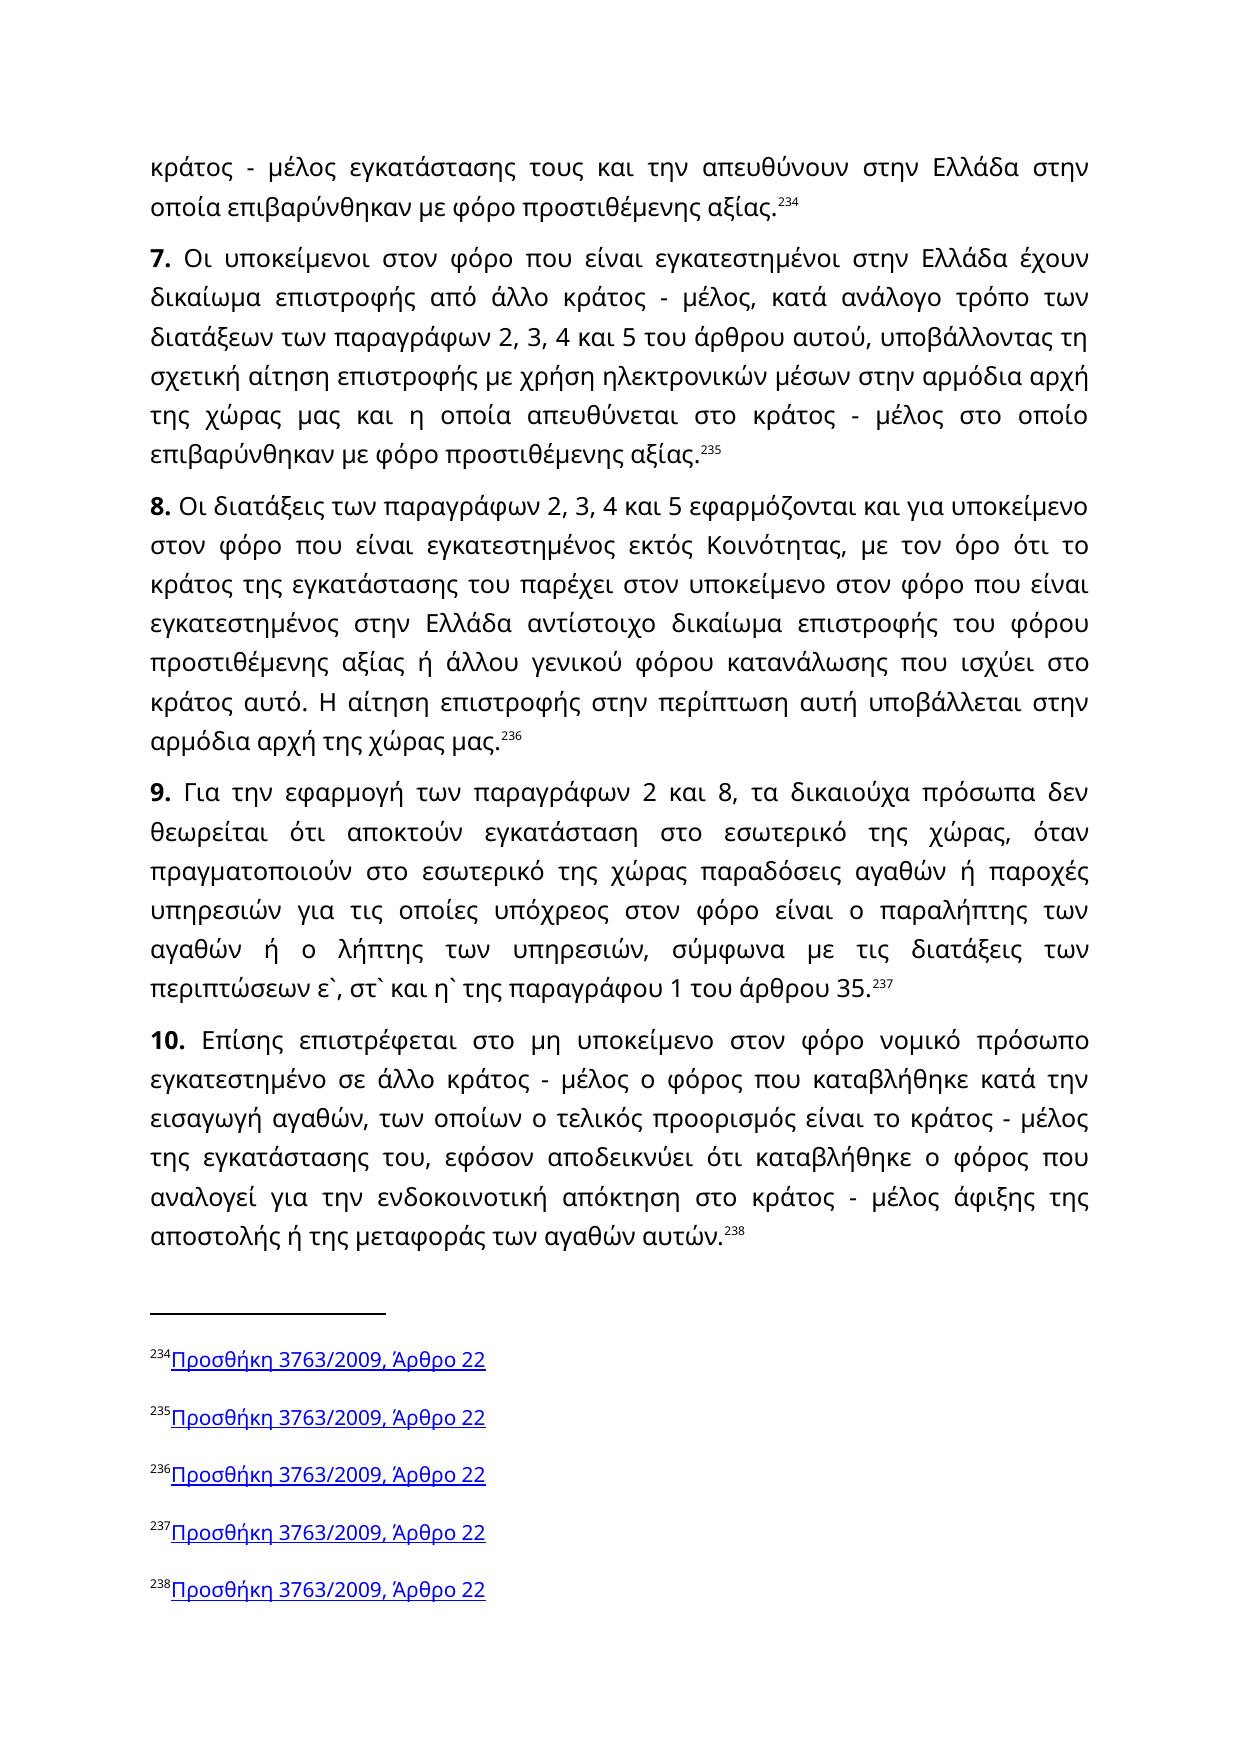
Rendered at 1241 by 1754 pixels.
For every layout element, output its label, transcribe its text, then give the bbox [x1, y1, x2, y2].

text Προσθήκη 3763/2009, Άρθρο 22 [150, 1345, 1090, 1373]
text Προσθήκη 3763/2009, Άρθρο 22 [150, 1518, 1090, 1546]
text Προσθήκη 3763/2009, Άρθρο 22 [150, 1576, 1090, 1604]
text 8. Οι διατάξεις των παραγράφων 2, 3, 4 και 5 εφαρμόζονται και για υποκείμενο στον φόρο που είναι εγκατεστημένος εκτός Κοινότητας, με τον όρο ότι το κράτος της εγκατάστασης του παρέχει στον υποκείμενο στον φόρο που είναι εγκατεστημένος στην Ελλάδα αντίστοιχο δικαίωμα επιστροφής του φόρου προστιθέμενης αξίας ή άλλου γενικού φόρου κατανάλωσης που ισχύει στο κράτος αυτό. Η αίτηση επιστροφής στην περίπτωση αυτή υποβάλλεται στην αρμόδια αρχή της χώρας μας. [150, 488, 1090, 757]
text 7. Οι υποκείμενοι στον φόρο που είναι εγκατεστημένοι στην Ελλάδα έχουν δικαίωμα επιστροφής από άλλο κράτος - μέλος, κατά ανάλογο τρόπο των διατάξεων των παραγράφων 2, 3, 4 και 5 του άρθρου αυτού, υποβάλλοντας τη σχετική αίτηση επιστροφής με χρήση ηλεκτρονικών μέσων στην αρμόδια αρχή της χώρας μας και η οποία απευθύνεται στο κράτος - μέλος στο οποίο επιβαρύνθηκαν με φόρο προστιθέμενης αξίας. [150, 241, 1090, 471]
text 10. Επίσης επιστρέφεται στο μη υποκείμενο στον φόρο νομικό πρόσωπο εγκατεστημένο σε άλλο κράτος - μέλος ο φόρος που καταβλήθηκε κατά την εισαγωγή αγαθών, των οποίων ο τελικός προορισμός είναι το κράτος - μέλος της εγκατάστασης του, εφόσον αποδεικνύει ότι καταβλήθηκε ο φόρος που αναλογεί για την ενδοκοινοτική απόκτηση στο κράτος - μέλος άφιξης της αποστολής ή της μεταφοράς των αγαθών αυτών. [150, 1022, 1090, 1252]
text κράτος - μέλος εγκατάστασης τους και την απευθύνουν στην Ελλάδα στην οποία επιβαρύνθηκαν με φόρο προστιθέμενης αξίας. [150, 150, 1090, 223]
text Προσθήκη 3763/2009, Άρθρο 22 [150, 1460, 1090, 1489]
text 9. Για την εφαρμογή των παραγράφων 2 και 8, τα δικαιούχα πρόσωπα δεν θεωρείται ότι αποκτούν εγκατάσταση στο εσωτερικό της χώρας, όταν πραγματοποιούν στο εσωτερικό της χώρας παραδόσεις αγαθών ή παροχές υπηρεσιών για τις οποίες υπόχρεος στον φόρο είναι ο παραλήπτης των αγαθών ή ο λήπτης των υπηρεσιών, σύμφωνα με τις διατάξεις των περιπτώσεων ε`, στ` και η` της παραγράφου 1 του άρθρου 35. [150, 775, 1090, 1005]
text Προσθήκη 3763/2009, Άρθρο 22 [150, 1403, 1090, 1431]
